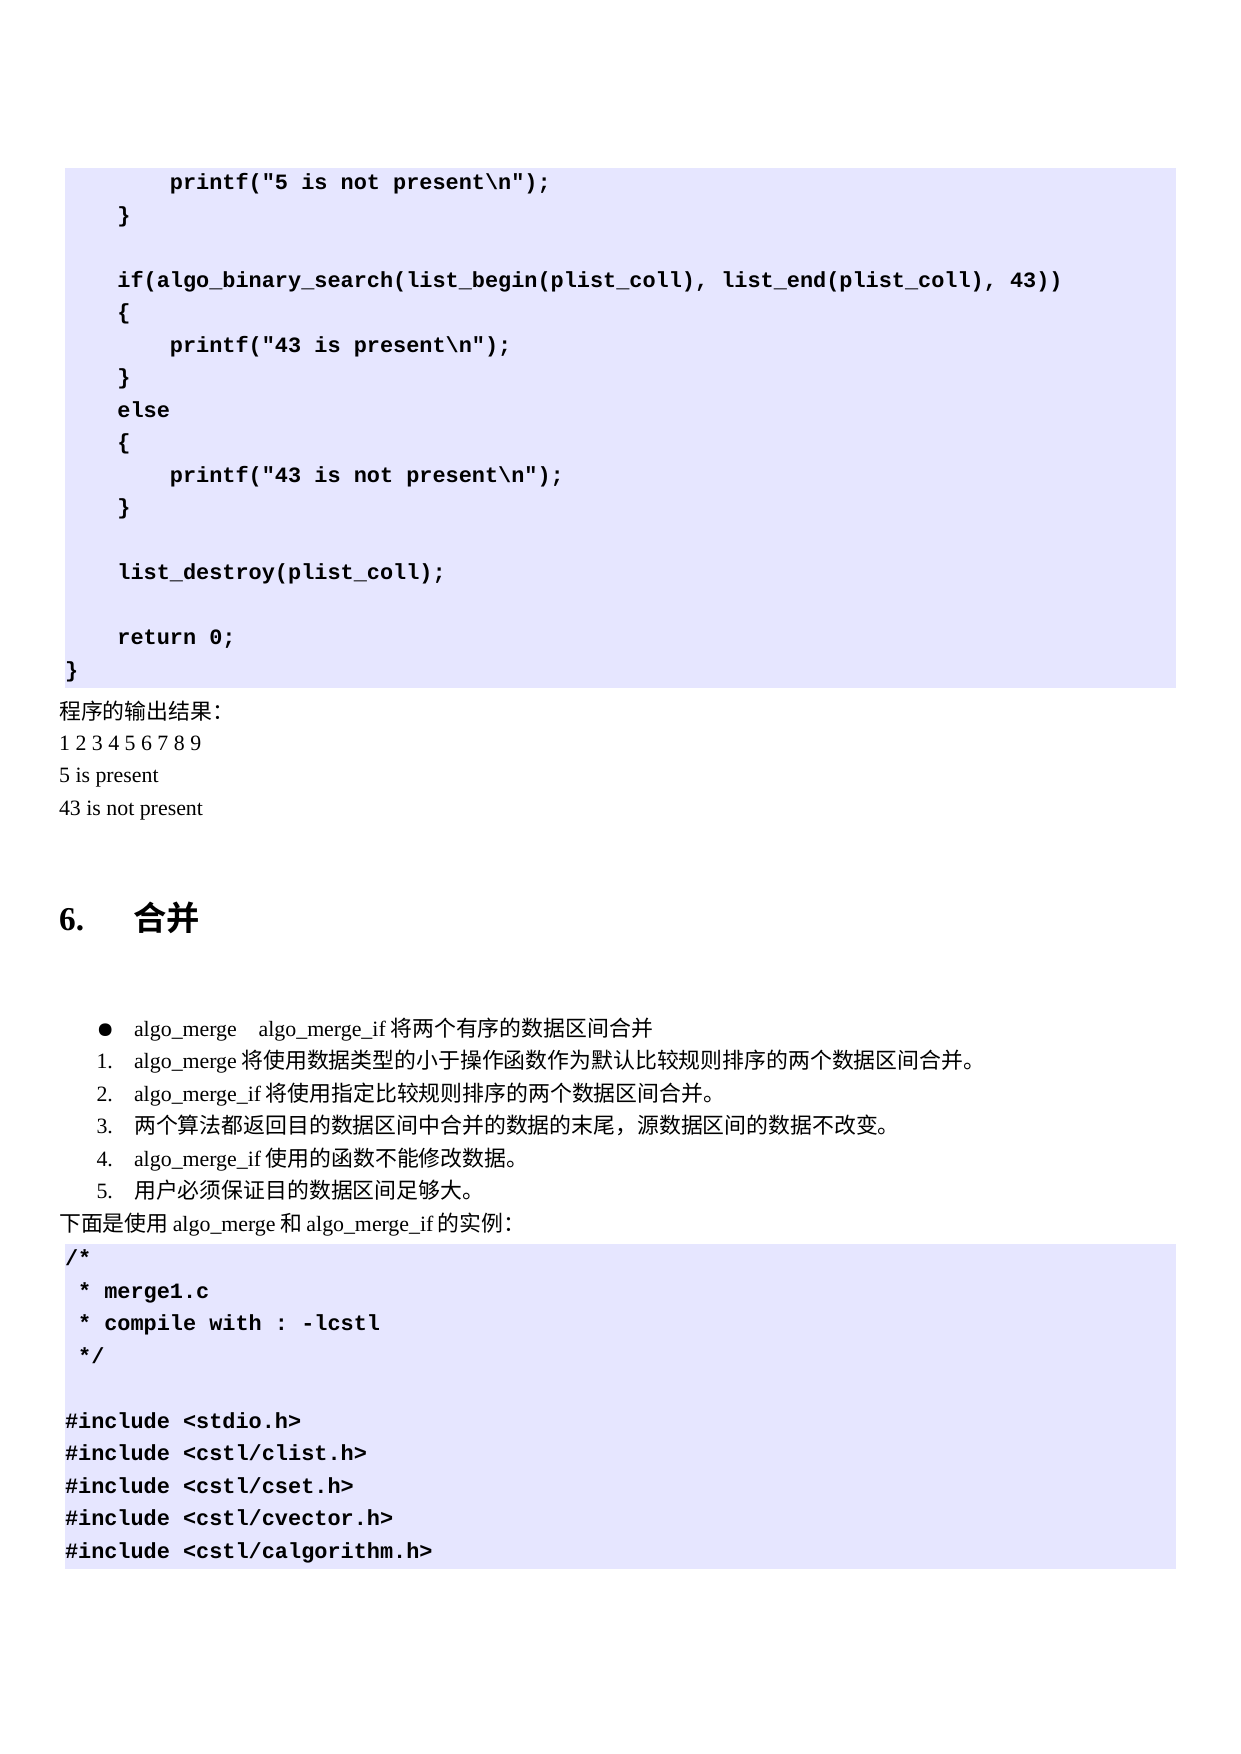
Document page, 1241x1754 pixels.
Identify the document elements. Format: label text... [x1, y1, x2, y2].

text 程序的输出结果： [59, 695, 1181, 726]
list algo_merge algo_merge_if将两个有序的数据区间合并 [96, 1010, 1181, 1043]
table_header /* * merge1.c * compile with : -lcstl */ #include <stdio.h> #include <cstl/clist.h> #include <cstl/cset.h> #include <cstl/cvector.h> #include <cstl/calgorithm.h> [60, 1239, 1181, 1574]
text 1 2 3 4 5 6 7 8 9 [59, 726, 1181, 758]
list 两个算法都返回目的数据区间中合并的数据的末尾，源数据区间的数据不改变。 [96, 1108, 1181, 1140]
text 43 is not present [59, 791, 1181, 823]
list 用户必须保证目的数据区间足够大。 [96, 1173, 1181, 1205]
text 下面是使用algo_merge和algo_merge_if的实例： [59, 1205, 1181, 1238]
subtitle 合并 [59, 883, 1181, 948]
list algo_merge_if使用的函数不能修改数据。 [96, 1140, 1181, 1173]
text 5 is present [59, 758, 1181, 791]
table_header printf("5 is not present\n"); } if(algo_binary_search(list_begin(plist_coll), list_end(plist_coll), 43)) { printf("43 is present\n"); } else { printf("43 is not present\n"); } list_destroy(plist_coll); return 0; } [60, 163, 1181, 693]
list algo_merge将使用数据类型的小于操作函数作为默认比较规则排序的两个数据区间合并。 [96, 1043, 1181, 1075]
list algo_merge_if将使用指定比较规则排序的两个数据区间合并。 [96, 1075, 1181, 1108]
